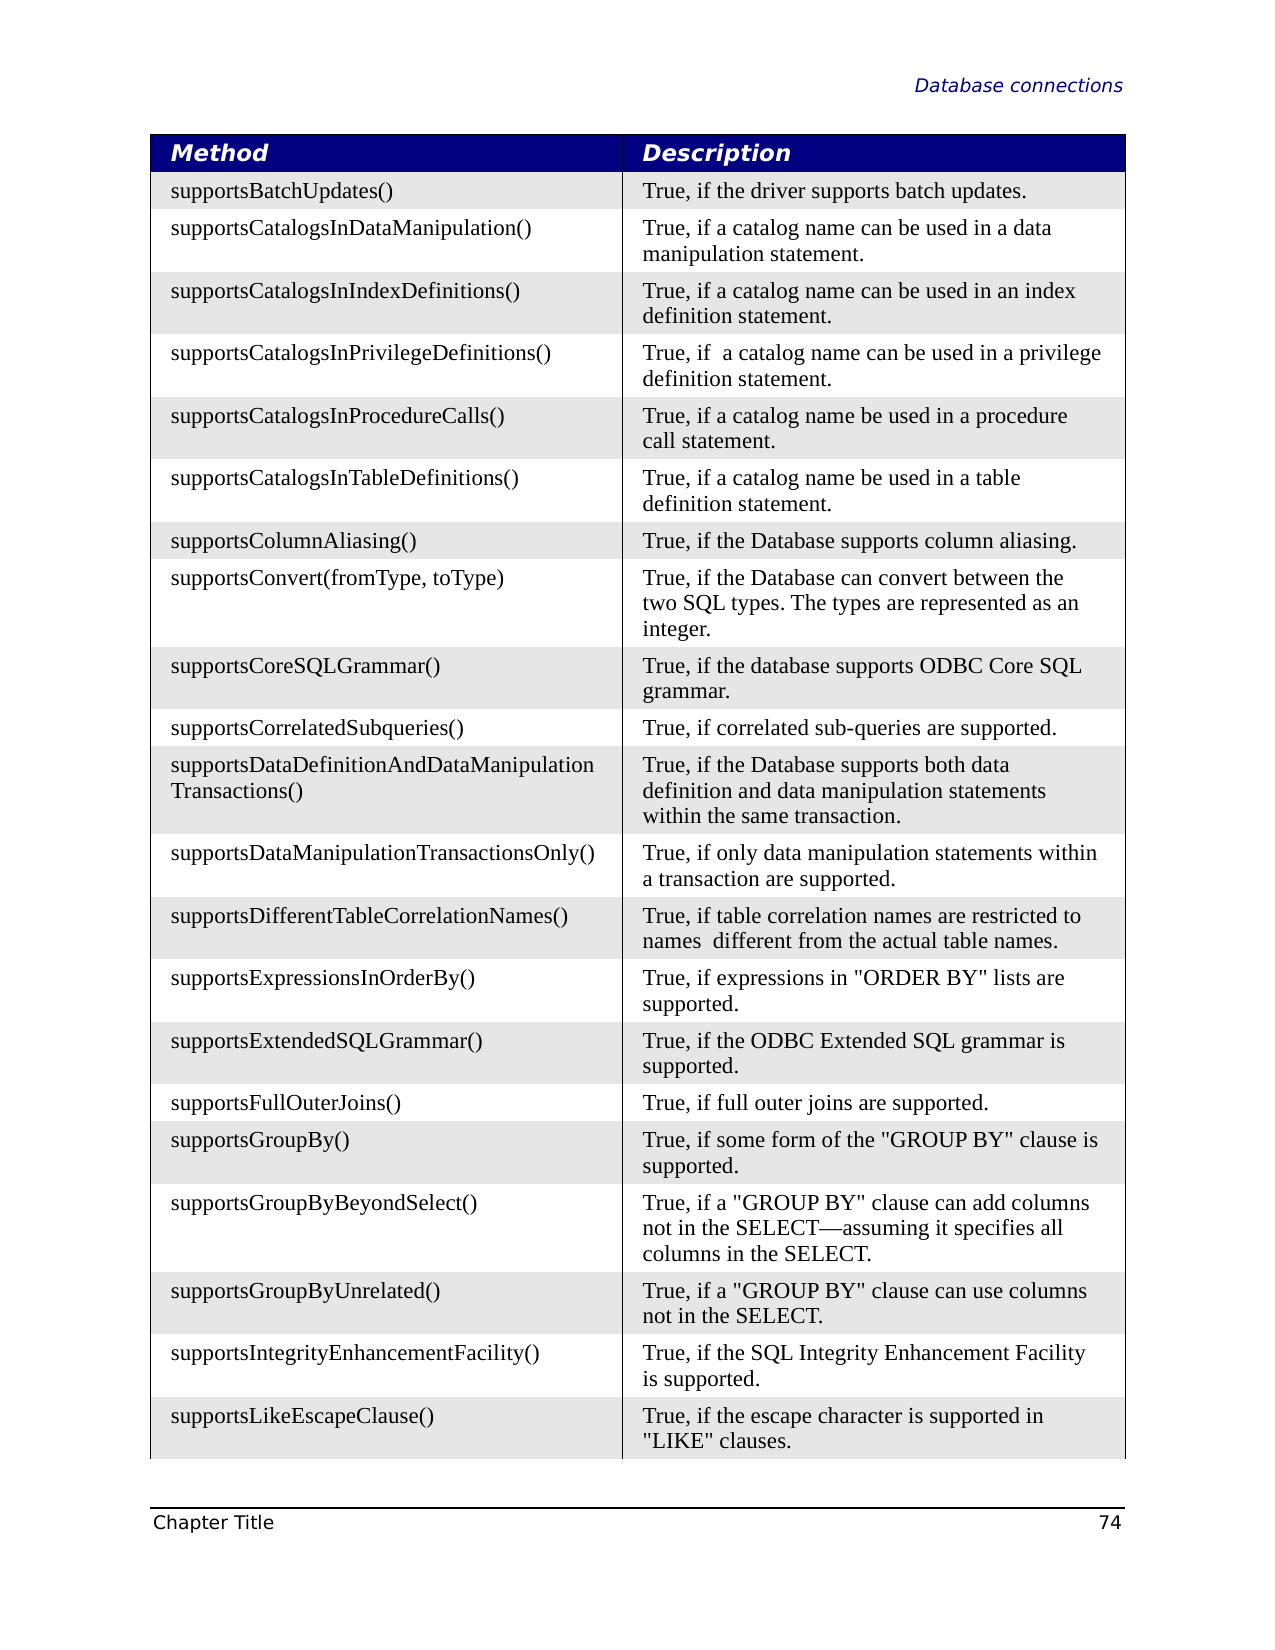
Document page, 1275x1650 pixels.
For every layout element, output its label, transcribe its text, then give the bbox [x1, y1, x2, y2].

table_cell supportsIntegrityEnhancementFacility() [151, 1334, 622, 1397]
table_cell True, if a catalog name be used in a procedure call statement. [623, 397, 1125, 459]
table_cell supportsGroupByUnrelated() [151, 1272, 622, 1334]
table_cell supportsExpressionsInOrderBy() [151, 959, 622, 1022]
table_cell supportsCoreSQLGrammar() [151, 647, 622, 709]
table_cell True, if only data manipulation statements within a transaction are supported. [623, 834, 1125, 897]
table_cell supportsCatalogsInTableDefinitions() [151, 459, 622, 522]
table_cell supportsCatalogsInProcedureCalls() [151, 397, 622, 459]
table_cell supportsCorrelatedSubqueries() [151, 709, 622, 746]
table_cell supportsFullOuterJoins() [151, 1084, 622, 1121]
table_cell supportsGroupByBeyondSelect() [151, 1184, 622, 1272]
table_cell True, if a catalog name can be used in an index definition statement. [623, 272, 1125, 334]
table_cell supportsColumnAliasing() [151, 522, 622, 559]
table_cell supportsDifferentTableCorrelationNames() [151, 897, 622, 959]
table_cell supportsDataDefinitionAndDataManipulationTransactions() [151, 746, 622, 834]
table_cell True, if table correlation names are restricted to names different from the actual table names. [623, 897, 1125, 959]
table_cell True, if the SQL Integrity Enhancement Facility is supported. [623, 1334, 1125, 1397]
table_header Description [623, 135, 1125, 172]
table_cell True, if the escape character is supported in "LIKE" clauses. [623, 1397, 1125, 1459]
table_cell True, if a catalog name can be used in a privilege definition statement. [623, 334, 1125, 397]
table_cell supportsBatchUpdates() [151, 172, 622, 209]
table_header Method [151, 135, 622, 172]
table_cell True, if a catalog name can be used in a data manipulation statement. [623, 209, 1125, 272]
table_cell True, if the Database supports both data definition and data manipulation statements within the same transaction. [623, 746, 1125, 834]
table_cell supportsCatalogsInDataManipulation() [151, 209, 622, 272]
table_cell True, if a "GROUP BY" clause can use columns not in the SELECT. [623, 1272, 1125, 1334]
table_cell supportsExtendedSQLGrammar() [151, 1022, 622, 1084]
table_cell True, if a "GROUP BY" clause can add columns not in the SELECT—assuming it specifies all columns in the SELECT. [623, 1184, 1125, 1272]
table_cell supportsConvert(fromType, toType) [151, 559, 622, 647]
table_cell supportsGroupBy() [151, 1121, 622, 1184]
table_cell True, if some form of the "GROUP BY" clause is supported. [623, 1121, 1125, 1184]
table_cell True, if correlated sub-queries are supported. [623, 709, 1125, 746]
table_cell True, if the Database supports column aliasing. [623, 522, 1125, 559]
table_cell True, if a catalog name be used in a table definition statement. [623, 459, 1125, 522]
table_cell True, if full outer joins are supported. [623, 1084, 1125, 1121]
table_cell supportsLikeEscapeClause() [151, 1397, 622, 1459]
table_cell True, if the driver supports batch updates. [623, 172, 1125, 209]
table_cell supportsDataManipulationTransactionsOnly() [151, 834, 622, 897]
table_cell supportsCatalogsInIndexDefinitions() [151, 272, 622, 334]
table_cell True, if the Database can convert between the two SQL types. The types are represented as an integer. [623, 559, 1125, 647]
table_cell True, if expressions in "ORDER BY" lists are supported. [623, 959, 1125, 1022]
table_cell True, if the ODBC Extended SQL grammar is supported. [623, 1022, 1125, 1084]
table_cell supportsCatalogsInPrivilegeDefinitions() [151, 334, 622, 397]
table_cell True, if the database supports ODBC Core SQL grammar. [623, 647, 1125, 709]
